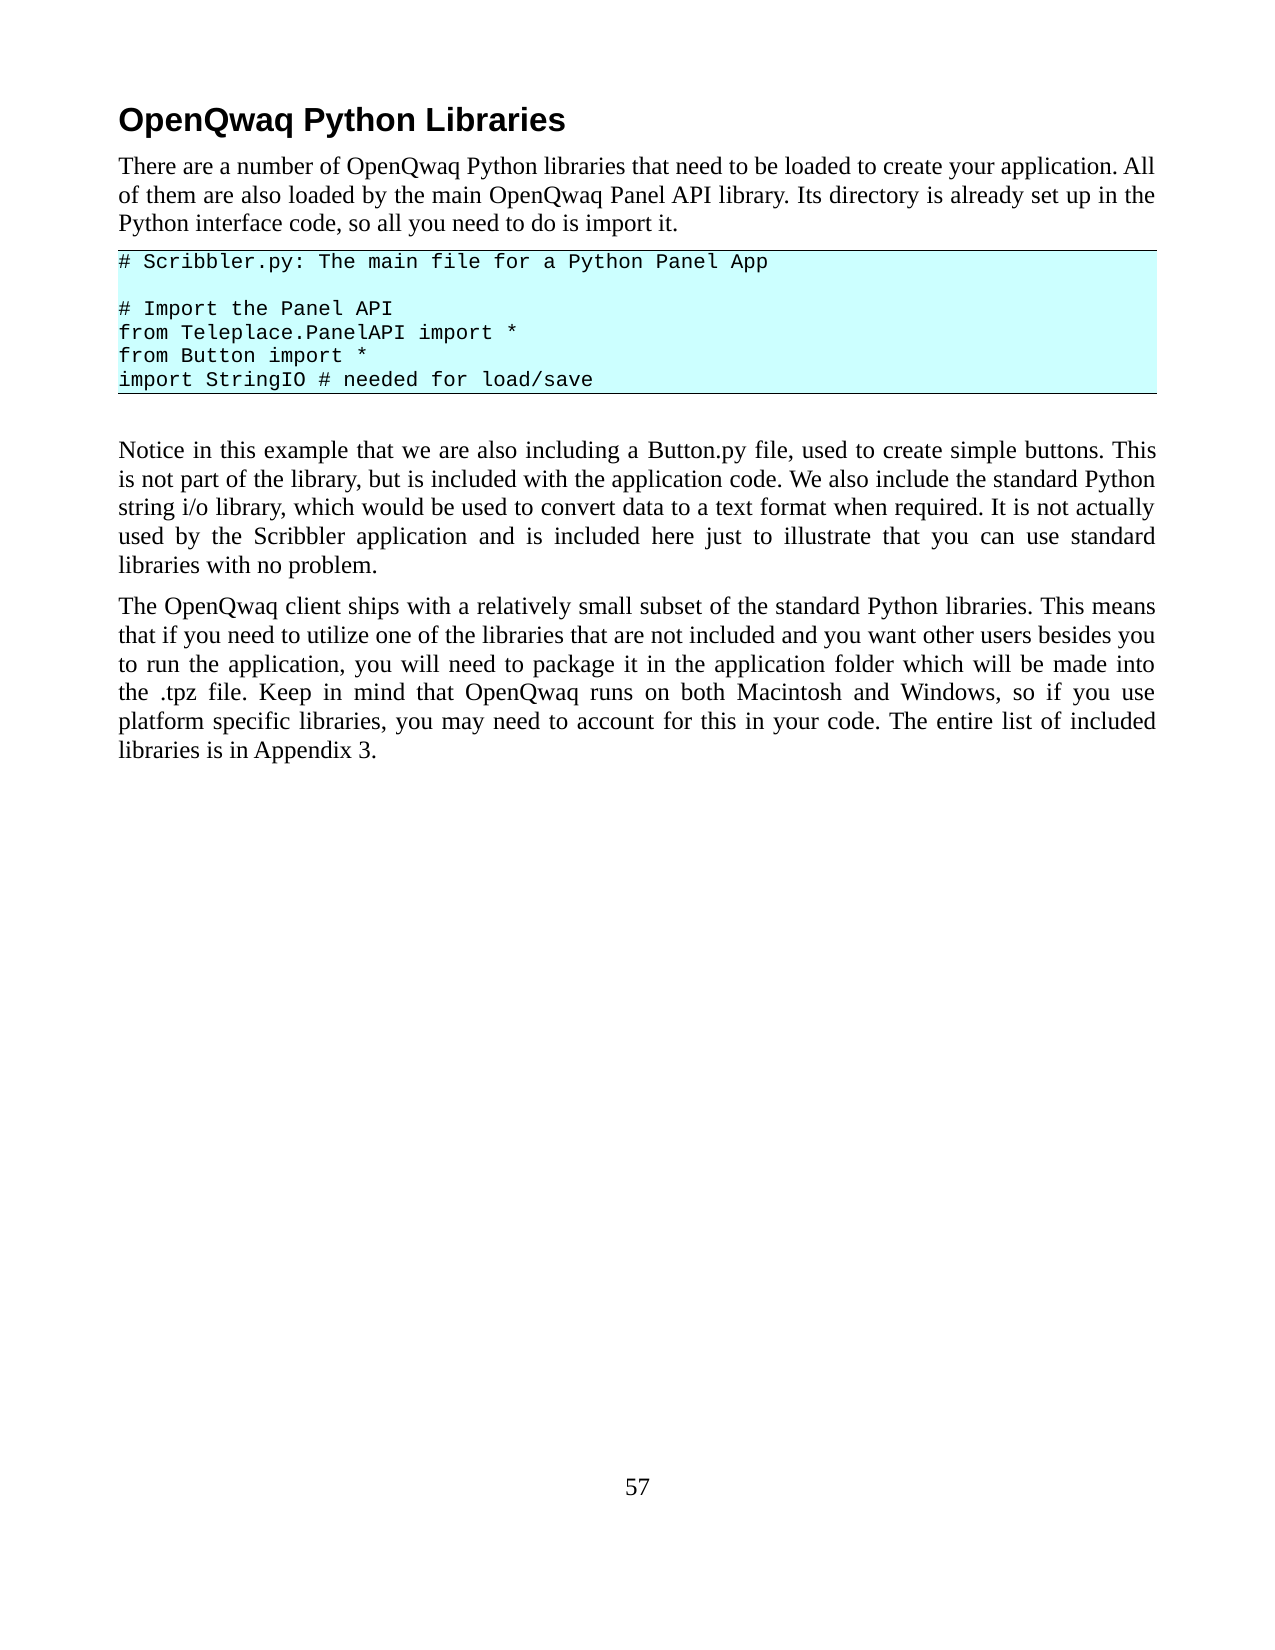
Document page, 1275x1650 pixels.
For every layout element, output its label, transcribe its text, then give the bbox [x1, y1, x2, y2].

text # Scribbler.py: The main file for a Python Panel App [118, 251, 1157, 274]
text # Import the Panel API [118, 298, 1157, 322]
text from Teleplace.PanelAPI import * [118, 322, 1157, 345]
text import StringIO # needed for load/save [118, 368, 1157, 393]
text There are a number of OpenQwaq Python libraries that need to be loaded to create your application. All of them are also loaded by the main OpenQwaq Panel API library. Its directory is already set up in the Python interface code, so all you need to do is import it. [118, 151, 1157, 237]
text Notice in this example that we are also including a Button.py file, used to create simple buttons. This is not part of the library, but is included with the application code. We also include the standard Python string i/o library, which would be used to convert data to a text format when required. It is not actually used by the Scribbler application and is included here just to illustrate that you can use standard libraries with no problem. [118, 435, 1157, 579]
text from Button import * [118, 345, 1157, 368]
text The OpenQwaq client ships with a relatively small subset of the standard Python libraries. This means that if you need to utilize one of the libraries that are not included and you want other users besides you to run the application, you will need to package it in the application folder which will be made into the .tpz file. Keep in mind that OpenQwaq runs on both Macintosh and Windows, so if you use platform specific libraries, you may need to account for this in your code. The entire list of included libraries is in Appendix 3. [118, 591, 1157, 764]
subtitle OpenQwaq Python Libraries [118, 100, 1157, 138]
